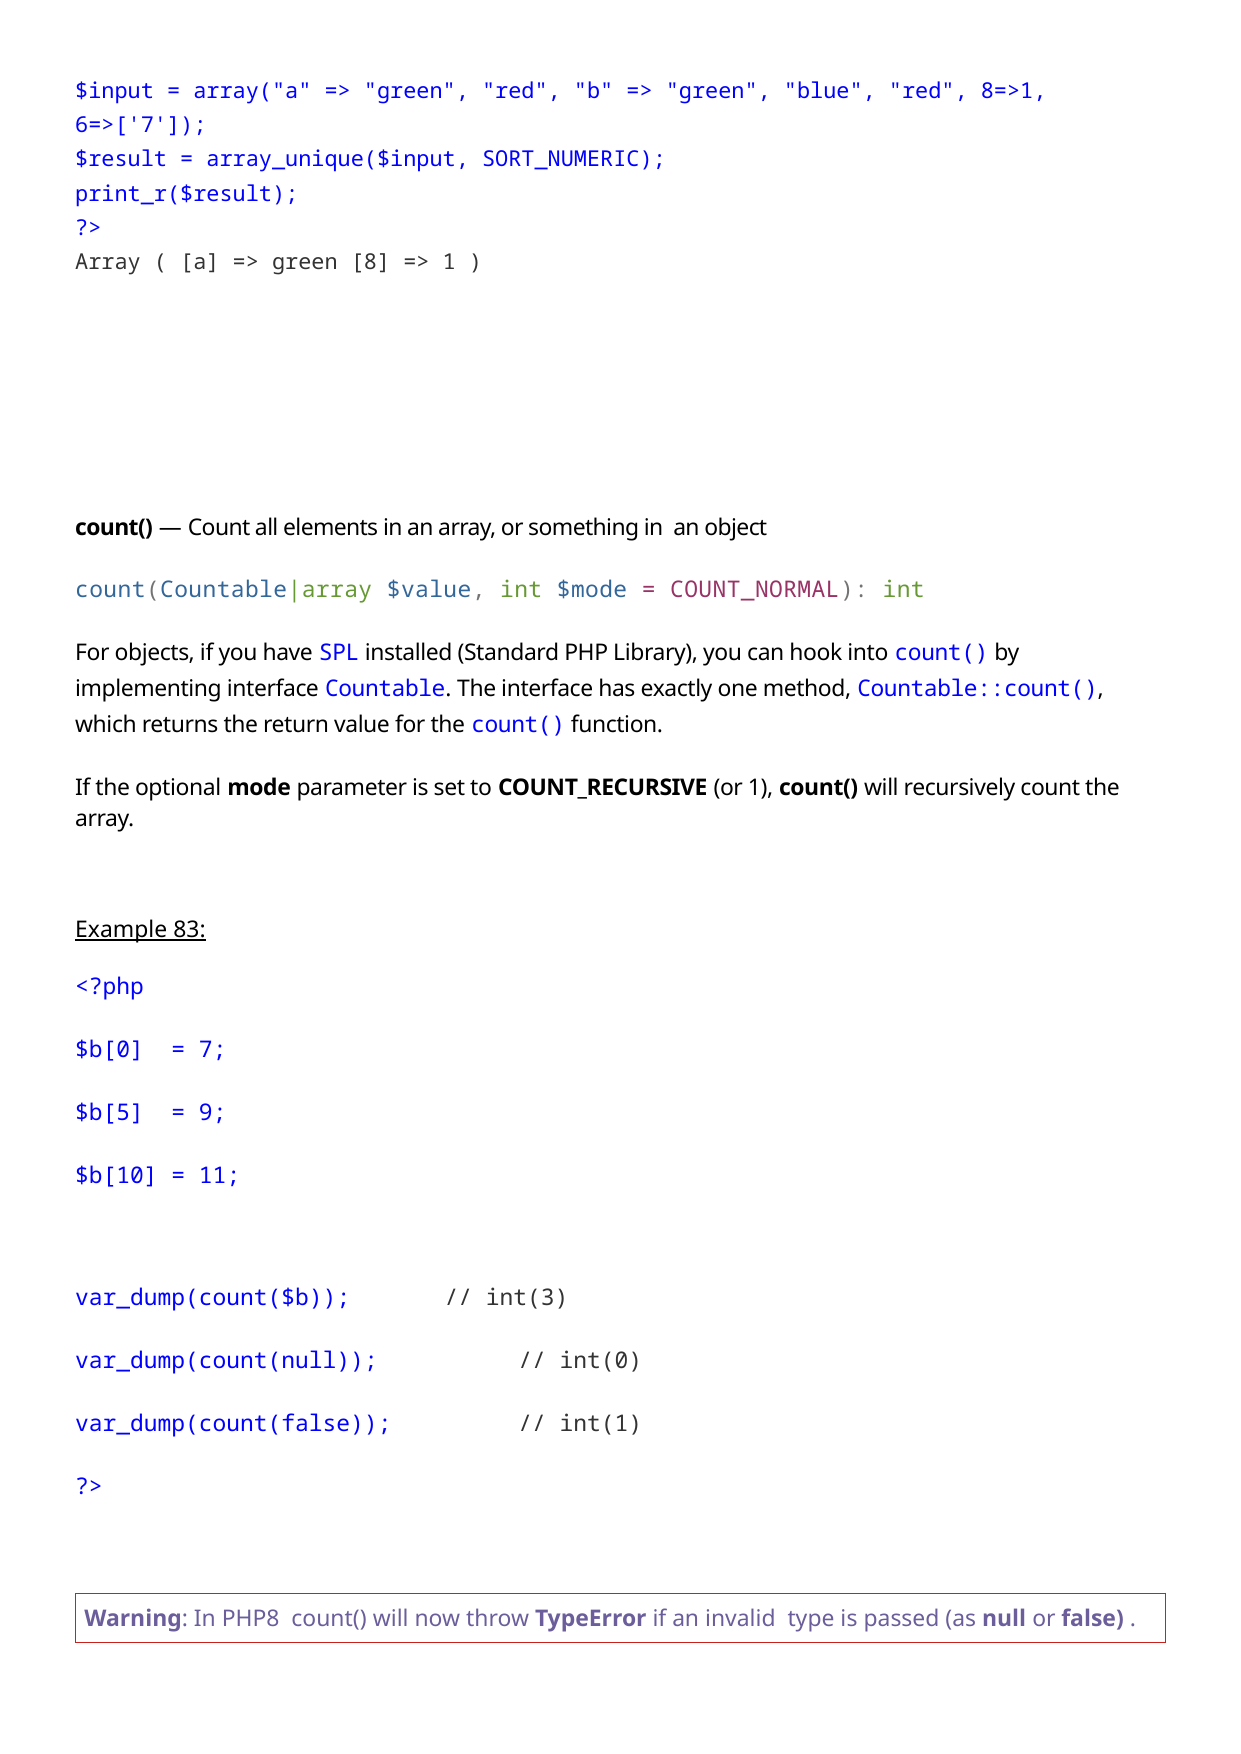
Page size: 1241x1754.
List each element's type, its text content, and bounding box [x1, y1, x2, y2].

subtitle If the optional mode parameter is set to COUNT_RECURSIVE (or 1), count() will recursively count the array. [75, 771, 1166, 833]
text var_dump(count(false)); // int(1) [75, 1407, 1166, 1438]
text Array ( [a] => green [8] => 1 ) [75, 246, 1166, 276]
text For objects, if you have SPL installed (Standard PHP Library), you can hook into count() by implementing interface Countable. The interface has exactly one method, Countable::count(), which returns the return value for the count() function. [75, 636, 1166, 739]
text Warning: In PHP8 count() will now throw TypeError if an invalid type is passed (as null or false) . [76, 1594, 1165, 1642]
text count(Countable|array $value, int $mode = COUNT_NORMAL): int [75, 573, 1166, 604]
text <?php [75, 970, 1166, 1001]
text $b[5] = 9; [75, 1096, 1166, 1127]
text count() — Count all elements in an array, or something in an object [75, 510, 1166, 542]
text var_dump(count(null)); // int(0) [75, 1344, 1166, 1375]
text print_r($result); [75, 177, 1166, 207]
text var_dump(count($b)); // int(3) [75, 1281, 1166, 1312]
text ?> [75, 212, 1166, 241]
text $result = array_unique($input, SORT_NUMERIC); [75, 143, 1166, 173]
text $b[10] = 11; [75, 1159, 1166, 1190]
text Example 83: [75, 913, 1166, 944]
text $b[0] = 7; [75, 1033, 1166, 1064]
text $input = array("a" => "green", "red", "b" => "green", "blue", "red", 8=>1, 6=>['7']); [75, 75, 1166, 139]
text ?> [75, 1470, 1166, 1501]
